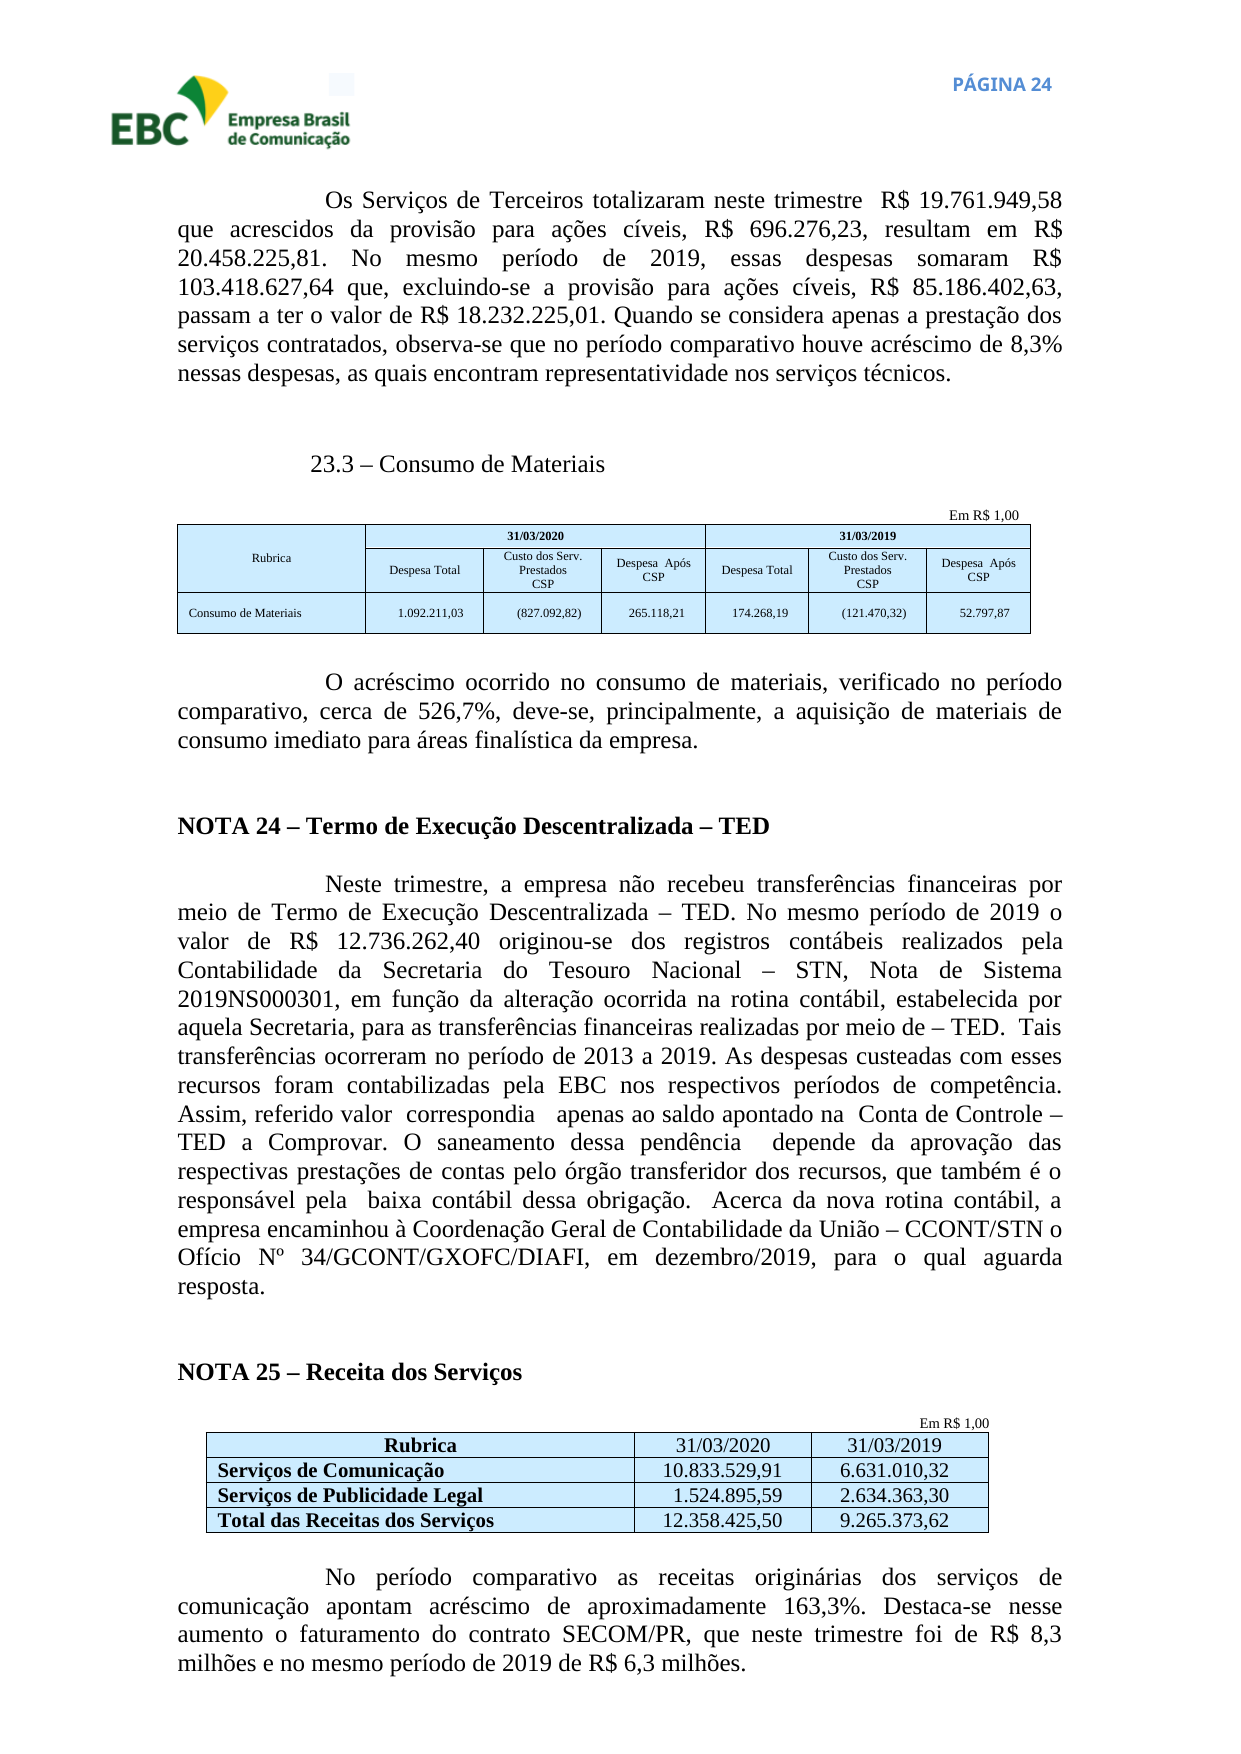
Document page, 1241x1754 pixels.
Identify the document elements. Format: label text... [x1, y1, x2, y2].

text NOTA 25 – Receita dos Serviços [177, 1357, 1063, 1386]
table_header 31/03/2020 [635, 1433, 811, 1457]
table_cell Despesa Após CSP [927, 549, 1030, 592]
table_cell Despesa Após CSP [602, 549, 705, 592]
table_header 31/03/2020 [366, 525, 705, 547]
table_cell Custo dos Serv. Prestados CSP [809, 549, 926, 592]
table_cell 9.265.373,62 [812, 1508, 988, 1532]
text Em R$ 1,00 [177, 1415, 989, 1432]
table_cell Custo dos Serv. Prestados CSP [484, 549, 601, 592]
table_header Rubrica [178, 525, 365, 592]
text O acréscimo ocorrido no consumo de materiais, verificado no período comparativo, cerca de 526,7%, deve-se, principalmente, a aquisição de materiais de consumo imediato para áreas finalística da empresa. [177, 667, 1063, 754]
table_cell Total das Receitas dos Serviços [207, 1508, 634, 1532]
text Em R$ 1,00 [177, 507, 1019, 524]
table_cell 52.797,87 [927, 593, 1030, 633]
table_cell 174.268,19 [706, 593, 808, 633]
text Os Serviços de Terceiros totalizaram neste trimestre R$ 19.761.949,58 que acrescidos da provisão para ações cíveis, R$ 696.276,23, resultam em R$ 20.458.225,81. No mesmo período de 2019, essas despesas somaram R$ 103.418.627,64 que, excluindo-se a provisão para ações cíveis, R$ 85.186.402,63, passam a ter o valor de R$ 18.232.225,01. Quando se considera apenas a prestação dos serviços contratados, observa-se que no período comparativo houve acréscimo de 8,3% nessas despesas, as quais encontram representatividade nos serviços técnicos. [177, 185, 1063, 387]
table_header 31/03/2019 [706, 525, 1030, 547]
table_cell 10.833.529,91 [635, 1458, 811, 1482]
table_cell Serviços de Comunicação [207, 1458, 634, 1482]
table_cell 12.358.425,50 [635, 1508, 811, 1532]
table_cell Despesa Total [366, 549, 483, 592]
table_cell 1.524.895,59 [635, 1483, 811, 1507]
text 23.3 – Consumo de Materiais [177, 449, 1063, 478]
table_header 31/03/2019 [812, 1433, 988, 1457]
table_cell 2.634.363,30 [812, 1483, 988, 1507]
text Neste trimestre, a empresa não recebeu transferências financeiras por meio de Termo de Execução Descentralizada – TED. No mesmo período de 2019 o valor de R$ 12.736.262,40 originou-se dos registros contábeis realizados pela Contabilidade da Secretaria do Tesouro Nacional – STN, Nota de Sistema 2019NS000301, em função da alteração ocorrida na rotina contábil, estabelecida por aquela Secretaria, para as transferências financeiras realizadas por meio de – TED. Tais transferências ocorreram no período de 2013 a 2019. As despesas custeadas com esses recursos foram contabilizadas pela EBC nos respectivos períodos de competência. Assim, referido valor correspondia apenas ao saldo apontado na Conta de Controle – TED a Comprovar. O saneamento dessa pendência depende da aprovação das respectivas prestações de contas pelo órgão transferidor dos recursos, que também é o responsável pela baixa contábil dessa obrigação. Acerca da nova rotina contábil, a empresa encaminhou à Coordenação Geral de Contabilidade da União – CCONT/STN o Ofício Nº 34/GCONT/GXOFC/DIAFI, em dezembro/2019, para o qual aguarda resposta. [177, 869, 1063, 1300]
table_cell 6.631.010,32 [812, 1458, 988, 1482]
table_cell (121.470,32) [809, 593, 926, 633]
table_header Rubrica [207, 1433, 634, 1457]
text No período comparativo as receitas originárias dos serviços de comunicação apontam acréscimo de aproximadamente 163,3%. Destaca-se nesse aumento o faturamento do contrato SECOM/PR, que neste trimestre foi de R$ 8,3 milhões e no mesmo período de 2019 de R$ 6,3 milhões. [177, 1562, 1063, 1677]
table_cell Consumo de Materiais [178, 593, 365, 633]
table_cell Serviços de Publicidade Legal [207, 1483, 634, 1507]
text NOTA 24 – Termo de Execução Descentralizada – TED [177, 811, 1063, 840]
table_cell 1.092.211,03 [366, 593, 483, 633]
table_cell 265.118,21 [602, 593, 705, 633]
table_cell (827.092,82) [484, 593, 601, 633]
table_cell Despesa Total [706, 549, 808, 592]
